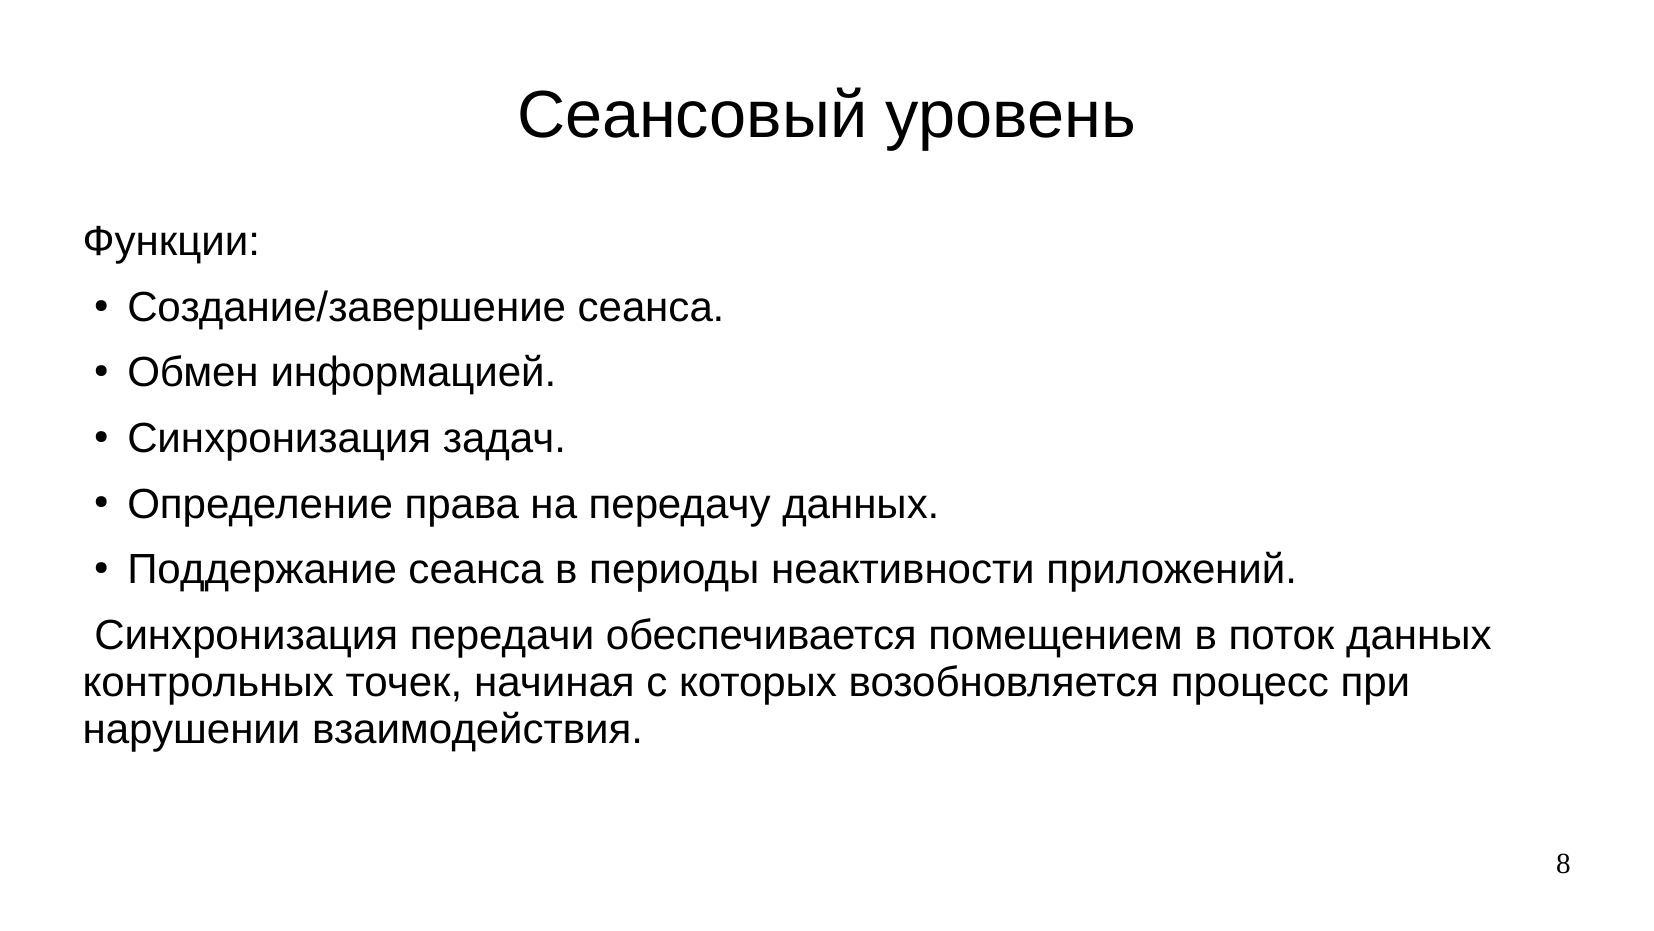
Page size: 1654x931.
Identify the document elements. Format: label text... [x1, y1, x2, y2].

title Сеансовый уровень [82, 37, 1571, 193]
list Функции: Создание/завершение сеанса. Обмен информацией. Синхронизация задач. Определение права на передачу данных. Поддержание сеанса в периоды неактивности приложений. Синхронизация передачи обеспечивается помещением в поток данных контрольных точек, начиная с которых возобновляется процесс при нарушении взаимодействия. [82, 217, 1571, 758]
